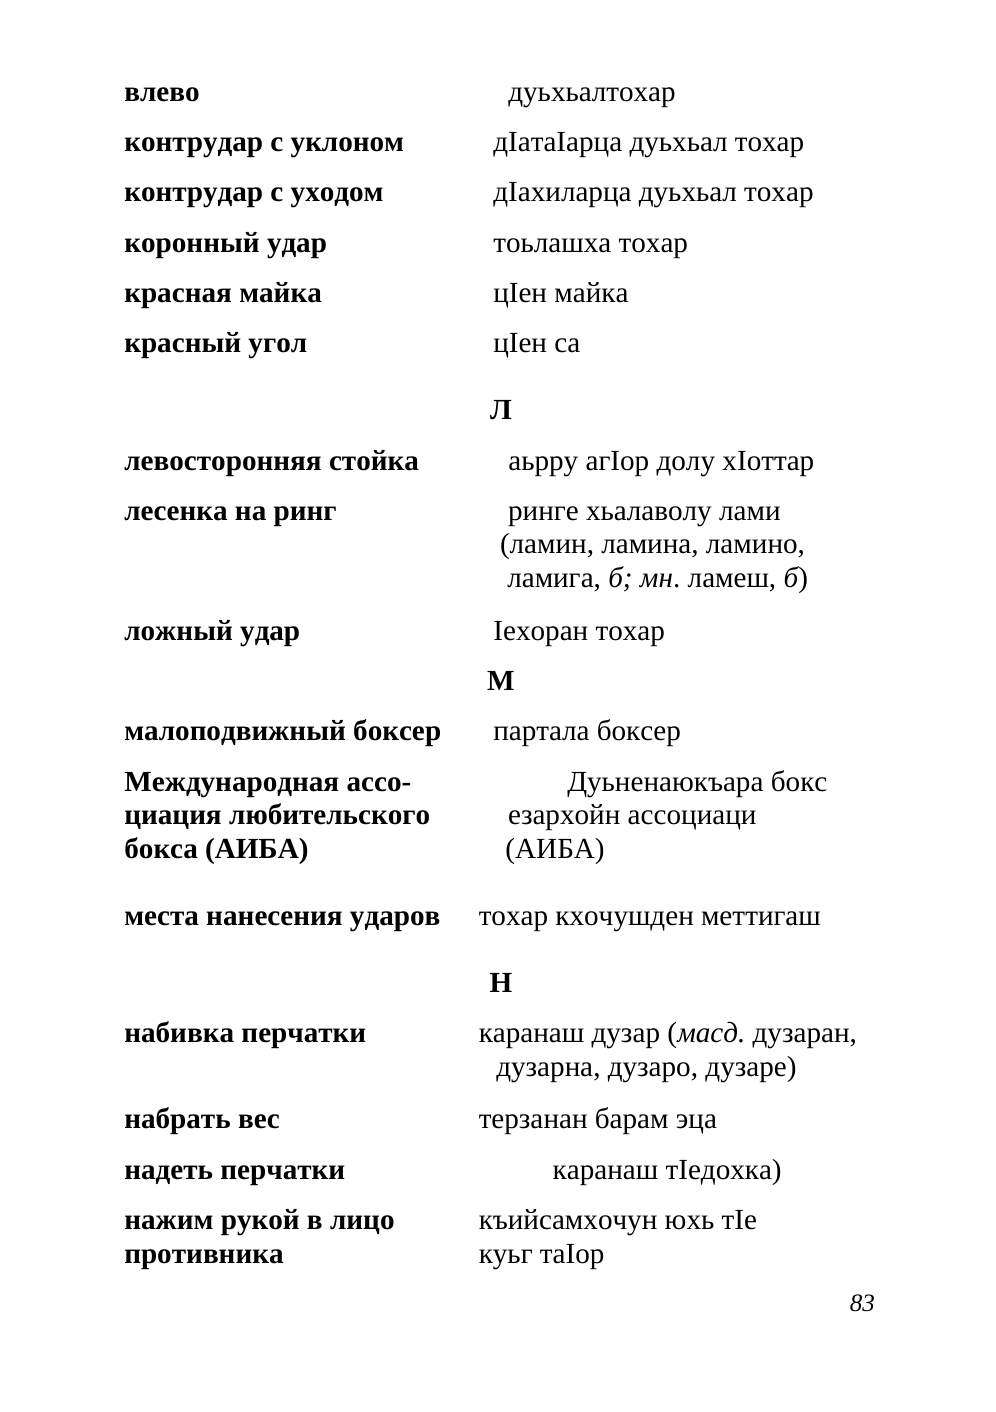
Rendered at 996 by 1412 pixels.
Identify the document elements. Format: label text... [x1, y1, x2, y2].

text набивка перчатки каранаш дузар (масд. дузаран, [124, 1015, 877, 1049]
text набрать вес терзанан барам эца [124, 1102, 877, 1135]
text дузарна, дузаро, дузаре) [124, 1049, 877, 1082]
text циация любительского езархойн ассоциаци [124, 797, 877, 831]
text Н [124, 965, 877, 999]
text нажим рукой в лицо къийсамхочун юхь тIе [124, 1202, 877, 1236]
text М [124, 663, 877, 697]
text бокса (АИБА) (АИБА) [124, 831, 877, 864]
text надеть перчатки каранаш тIедохка) [124, 1152, 877, 1186]
text Международная ассо- Дуьненаюкъара бокс [124, 764, 877, 797]
text красный угол цIен са [124, 325, 877, 359]
text лесенка на ринг ринге хьалаволу лами (ламин, ламина, ламино, [124, 493, 877, 560]
text малоподвижный боксер партала боксер [124, 713, 877, 747]
text контрудар с уклоном дIатаIарца дуьхьал тохар [124, 124, 877, 158]
text ложный удар Iехоран тохар [124, 613, 877, 646]
text места нанесения ударов тохар кхочушден меттигаш [124, 898, 877, 932]
text противника куьг таIор [124, 1236, 877, 1269]
text контрудар с уходом дIахиларца дуьхьал тохар [124, 174, 877, 208]
text влево дуьхьалтохар [124, 74, 877, 107]
text ламига, б; мн. ламеш, б) [124, 560, 877, 594]
text Л [124, 392, 877, 426]
text коронный удар тоьлашха тохар [124, 225, 877, 258]
text красная майка цIен майка [124, 275, 877, 309]
text левосторонняя стойка аьрру агIор долу хIоттар [124, 443, 877, 476]
